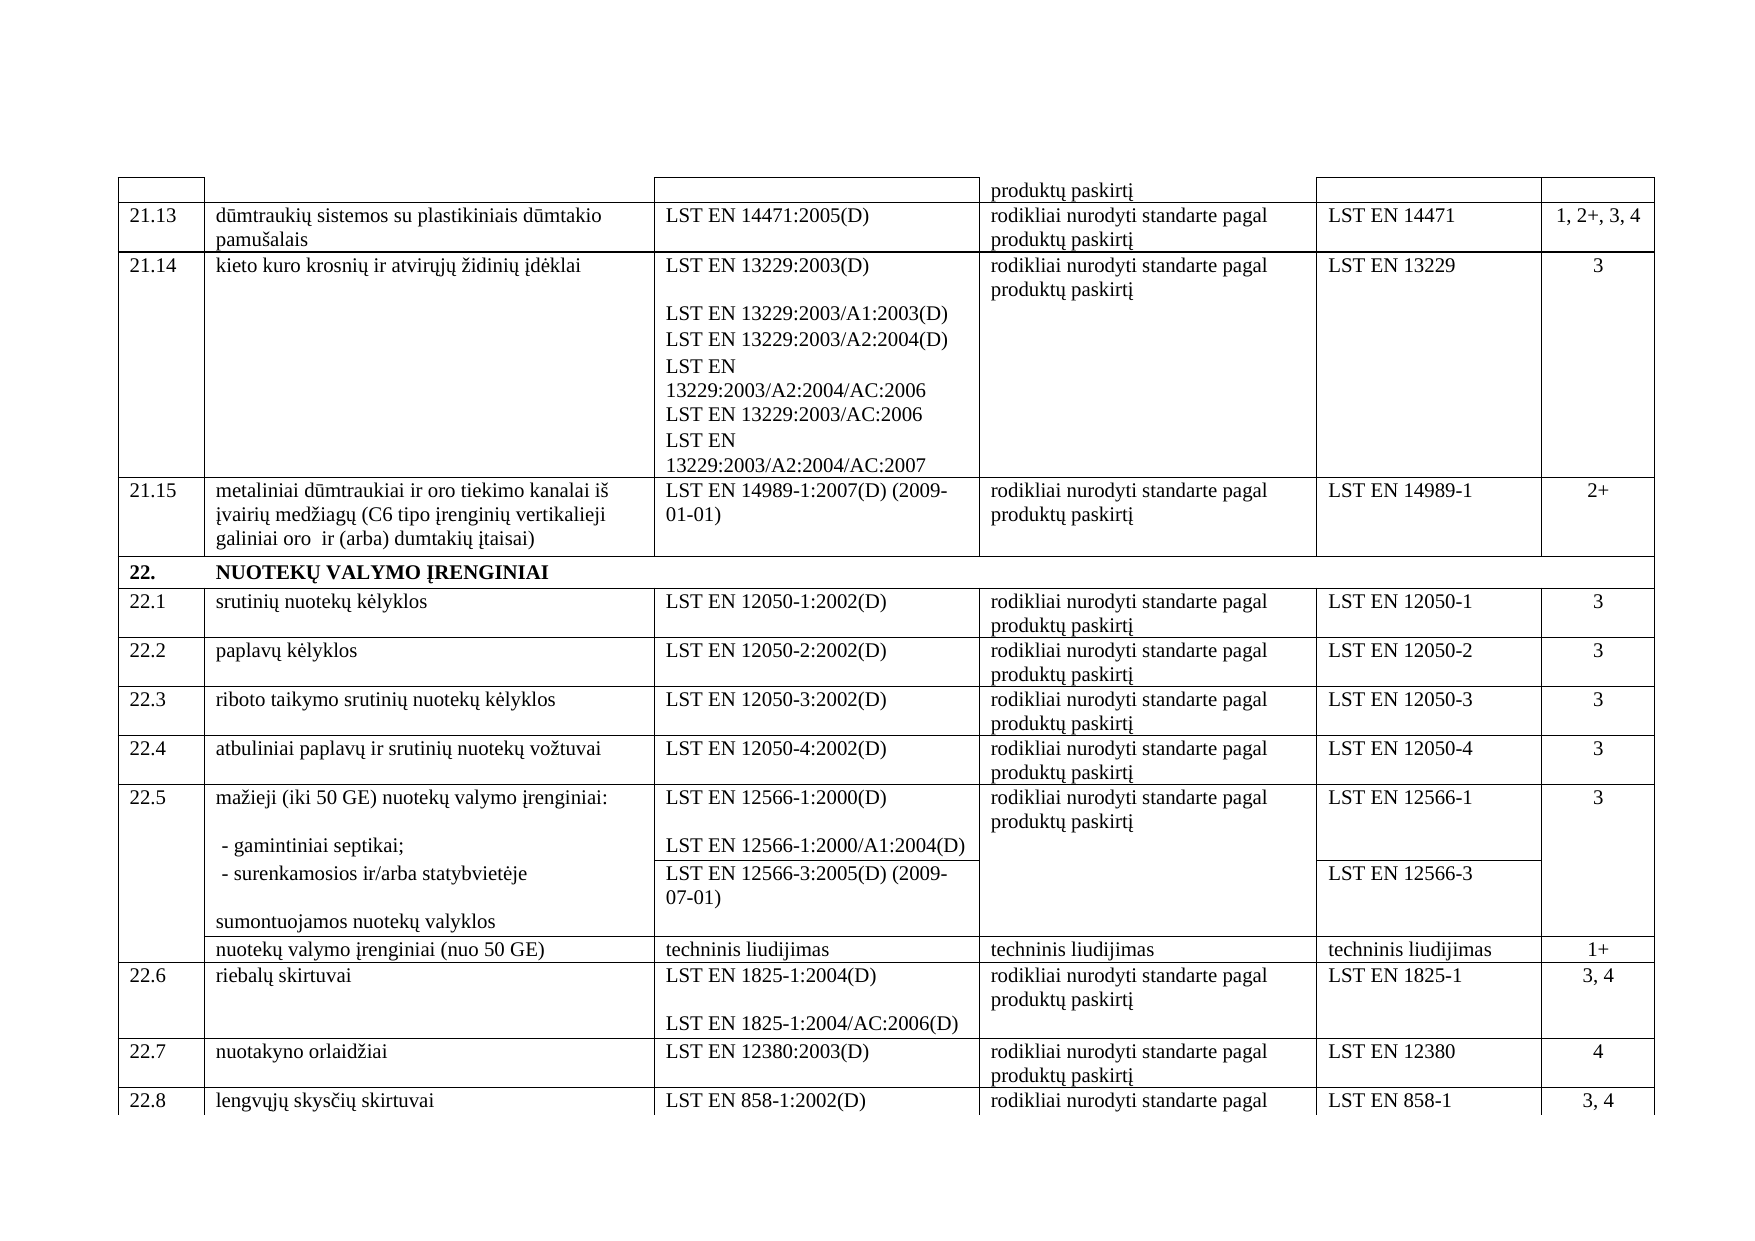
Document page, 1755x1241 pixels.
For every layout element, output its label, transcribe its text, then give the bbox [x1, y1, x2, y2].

table_cell LST EN 14471:2005(D) [655, 203, 979, 251]
table_cell NUOTEKŲ VALYMO ĮRENGINIAI [204, 557, 979, 587]
table_cell [1317, 557, 1542, 587]
table_cell mažieji (iki 50 GE) nuotekų valymo įrenginiai: [205, 785, 654, 833]
table_cell [1542, 429, 1654, 477]
table_cell LST EN 13229:2003/A2:2004/AC:2006 [655, 354, 979, 402]
table_cell LST EN 13229:2003/A2:2004/AC:2007 [655, 429, 979, 477]
table_cell [205, 402, 654, 428]
table_cell techninis liudijimas [980, 937, 1316, 962]
table_cell LST EN 1825-1:2004(D) [655, 963, 979, 1011]
table_cell LST EN 12566-1:2000(D) [655, 785, 979, 833]
table_cell sumontuojamos nuotekų valyklos [205, 909, 654, 936]
table_cell LST EN 12566-1 [1317, 785, 1541, 833]
table_cell riebalų skirtuvai [205, 963, 654, 1011]
table_cell [1542, 301, 1654, 327]
table_cell dūmtraukių sistemos su plastikiniais dūmtakio pamušalais [205, 203, 654, 251]
table_cell [980, 1011, 1316, 1038]
table_cell [205, 177, 654, 202]
table_cell 22. [119, 557, 204, 587]
table_cell LST EN 14471 [1317, 203, 1541, 251]
table_cell 3 [1542, 638, 1654, 686]
table_cell [1542, 354, 1654, 402]
table_cell [1317, 909, 1541, 936]
table_cell [119, 178, 204, 202]
table_cell LST EN 12050-2 [1317, 638, 1541, 686]
table_cell rodikliai nurodyti standarte pagal [980, 1088, 1316, 1115]
table_cell [205, 429, 654, 477]
table_cell LST EN 1825-1 [1317, 963, 1541, 1011]
table_cell [1542, 327, 1654, 354]
table_cell 22.3 [119, 687, 204, 735]
table_cell LST EN 12050-4:2002(D) [655, 736, 979, 784]
table_cell 22.6 [119, 963, 204, 1011]
table_cell rodikliai nurodyti standarte pagal produktų paskirtį [980, 687, 1316, 735]
table_cell [119, 909, 204, 936]
table_cell LST EN 13229:2003/A2:2004(D) [655, 327, 979, 354]
table_cell metaliniai dūmtraukiai ir oro tiekimo kanalai iš įvairių medžiagų (C6 tipo įrenginių vertikalieji galiniai oro ir (arba) dumtakių įtaisai) [205, 478, 654, 556]
table_cell LST EN 13229 [1317, 253, 1541, 301]
table_cell - surenkamosios ir/arba statybvietėje [205, 860, 654, 909]
table_cell [119, 1011, 204, 1038]
table_cell techninis liudijimas [655, 937, 979, 962]
table_cell [980, 909, 1316, 936]
table_cell [1317, 1011, 1541, 1038]
table_cell 4 [1542, 1039, 1654, 1087]
table_cell srutinių nuotekų kėlyklos [205, 589, 654, 637]
table_cell [1542, 557, 1654, 587]
table_cell [1317, 178, 1541, 202]
table_cell [119, 833, 204, 860]
table_cell rodikliai nurodyti standarte pagal produktų paskirtį [980, 963, 1316, 1011]
table_cell [205, 1011, 654, 1038]
table_cell [655, 909, 979, 936]
table_cell [1317, 354, 1541, 402]
table_cell 1+ [1542, 937, 1654, 962]
table_cell [1542, 833, 1654, 860]
table_cell 21.13 [119, 203, 204, 251]
table_cell 3 [1542, 736, 1654, 784]
table_cell produktų paskirtį [980, 177, 1316, 202]
table_cell [119, 402, 204, 428]
table_cell paplavų kėlyklos [205, 638, 654, 686]
table_cell LST EN 13229:2003(D) [655, 253, 979, 301]
table_cell 3, 4 [1542, 1088, 1654, 1115]
table_cell techninis liudijimas [1317, 937, 1541, 962]
table_cell [980, 429, 1316, 477]
table_cell rodikliai nurodyti standarte pagal produktų paskirtį [980, 1039, 1316, 1087]
table_cell 22.8 [119, 1088, 204, 1115]
table_cell [119, 301, 204, 327]
table_cell [119, 354, 204, 402]
table_cell [980, 860, 1316, 909]
table_cell LST EN 12050-4 [1317, 736, 1541, 784]
table_cell [119, 860, 204, 909]
table_cell [1542, 178, 1654, 202]
table_cell LST EN 858-1 [1317, 1088, 1541, 1115]
table_cell 3, 4 [1542, 963, 1654, 1011]
table_cell 3 [1542, 785, 1654, 833]
table_cell LST EN 12566-3 [1317, 861, 1541, 909]
table_cell [980, 402, 1316, 428]
table_cell LST EN 12050-1 [1317, 589, 1541, 637]
table_cell [980, 354, 1316, 402]
table_cell LST EN 12566-3:2005(D) (2009-07-01) [655, 861, 979, 909]
table_cell lengvųjų skysčių skirtuvai [205, 1088, 654, 1115]
table_cell [1317, 327, 1541, 354]
table_cell LST EN 12380 [1317, 1039, 1541, 1087]
table_cell LST EN 12050-3:2002(D) [655, 687, 979, 735]
table_cell LST EN 12566-1:2000/A1:2004(D) [655, 833, 979, 860]
table_cell [655, 178, 979, 202]
table_cell LST EN 14989-1 [1317, 478, 1541, 556]
table_cell [1317, 402, 1541, 428]
table_cell [1317, 301, 1541, 327]
table_cell LST EN 14989-1:2007(D) (2009-01-01) [655, 478, 979, 556]
table_cell 3 [1542, 589, 1654, 637]
table_cell 22.4 [119, 736, 204, 784]
table_cell [119, 429, 204, 477]
table_cell 22.1 [119, 589, 204, 637]
table_cell 1, 2+, 3, 4 [1542, 203, 1654, 251]
table_cell nuotakyno orlaidžiai [205, 1039, 654, 1087]
table_cell 3 [1542, 253, 1654, 301]
table_cell kieto kuro krosnių ir atvirųjų židinių įdėklai [205, 253, 654, 301]
table_cell [980, 833, 1316, 860]
table_cell [205, 354, 654, 402]
table_cell rodikliai nurodyti standarte pagal produktų paskirtį [980, 253, 1316, 301]
table_cell 3 [1542, 687, 1654, 735]
table_cell [980, 301, 1316, 327]
table_cell LST EN 12050-3 [1317, 687, 1541, 735]
table_cell [119, 327, 204, 354]
table_cell LST EN 13229:2003/AC:2006 [655, 402, 979, 428]
table_cell LST EN 12380:2003(D) [655, 1039, 979, 1087]
table_cell LST EN 858-1:2002(D) [655, 1088, 979, 1115]
table_cell nuotekų valymo įrenginiai (nuo 50 GE) [205, 937, 654, 962]
table_cell [1317, 429, 1541, 477]
table_cell 22.5 [119, 785, 204, 833]
table_cell [119, 936, 204, 962]
table_cell rodikliai nurodyti standarte pagal produktų paskirtį [980, 478, 1316, 556]
table_cell LST EN 1825-1:2004/AC:2006(D) [655, 1011, 979, 1038]
table_cell - gamintiniai septikai; [205, 833, 654, 860]
table_cell [205, 301, 654, 327]
table_cell atbuliniai paplavų ir srutinių nuotekų vožtuvai [205, 736, 654, 784]
table_cell rodikliai nurodyti standarte pagal produktų paskirtį [980, 736, 1316, 784]
table_cell rodikliai nurodyti standarte pagal produktų paskirtį [980, 589, 1316, 637]
table_cell [1542, 1011, 1654, 1038]
table_cell [205, 327, 654, 354]
table_cell riboto taikymo srutinių nuotekų kėlyklos [205, 687, 654, 735]
table_cell LST EN 12050-2:2002(D) [655, 638, 979, 686]
table_cell [1542, 860, 1654, 909]
table_cell rodikliai nurodyti standarte pagal produktų paskirtį [980, 203, 1316, 251]
table_cell [1542, 402, 1654, 428]
table_cell [980, 327, 1316, 354]
table_cell [1317, 833, 1541, 860]
table_cell LST EN 12050-1:2002(D) [655, 589, 979, 637]
table_cell 21.14 [119, 253, 204, 301]
table_cell [1542, 909, 1654, 936]
table_cell 2+ [1542, 478, 1654, 556]
table_cell 22.7 [119, 1039, 204, 1087]
table_cell rodikliai nurodyti standarte pagal produktų paskirtį [980, 638, 1316, 686]
table_cell rodikliai nurodyti standarte pagal produktų paskirtį [980, 785, 1316, 833]
table_cell LST EN 13229:2003/A1:2003(D) [655, 301, 979, 327]
table_cell [979, 557, 1317, 587]
table_cell 21.15 [119, 478, 204, 556]
table_cell 22.2 [119, 638, 204, 686]
